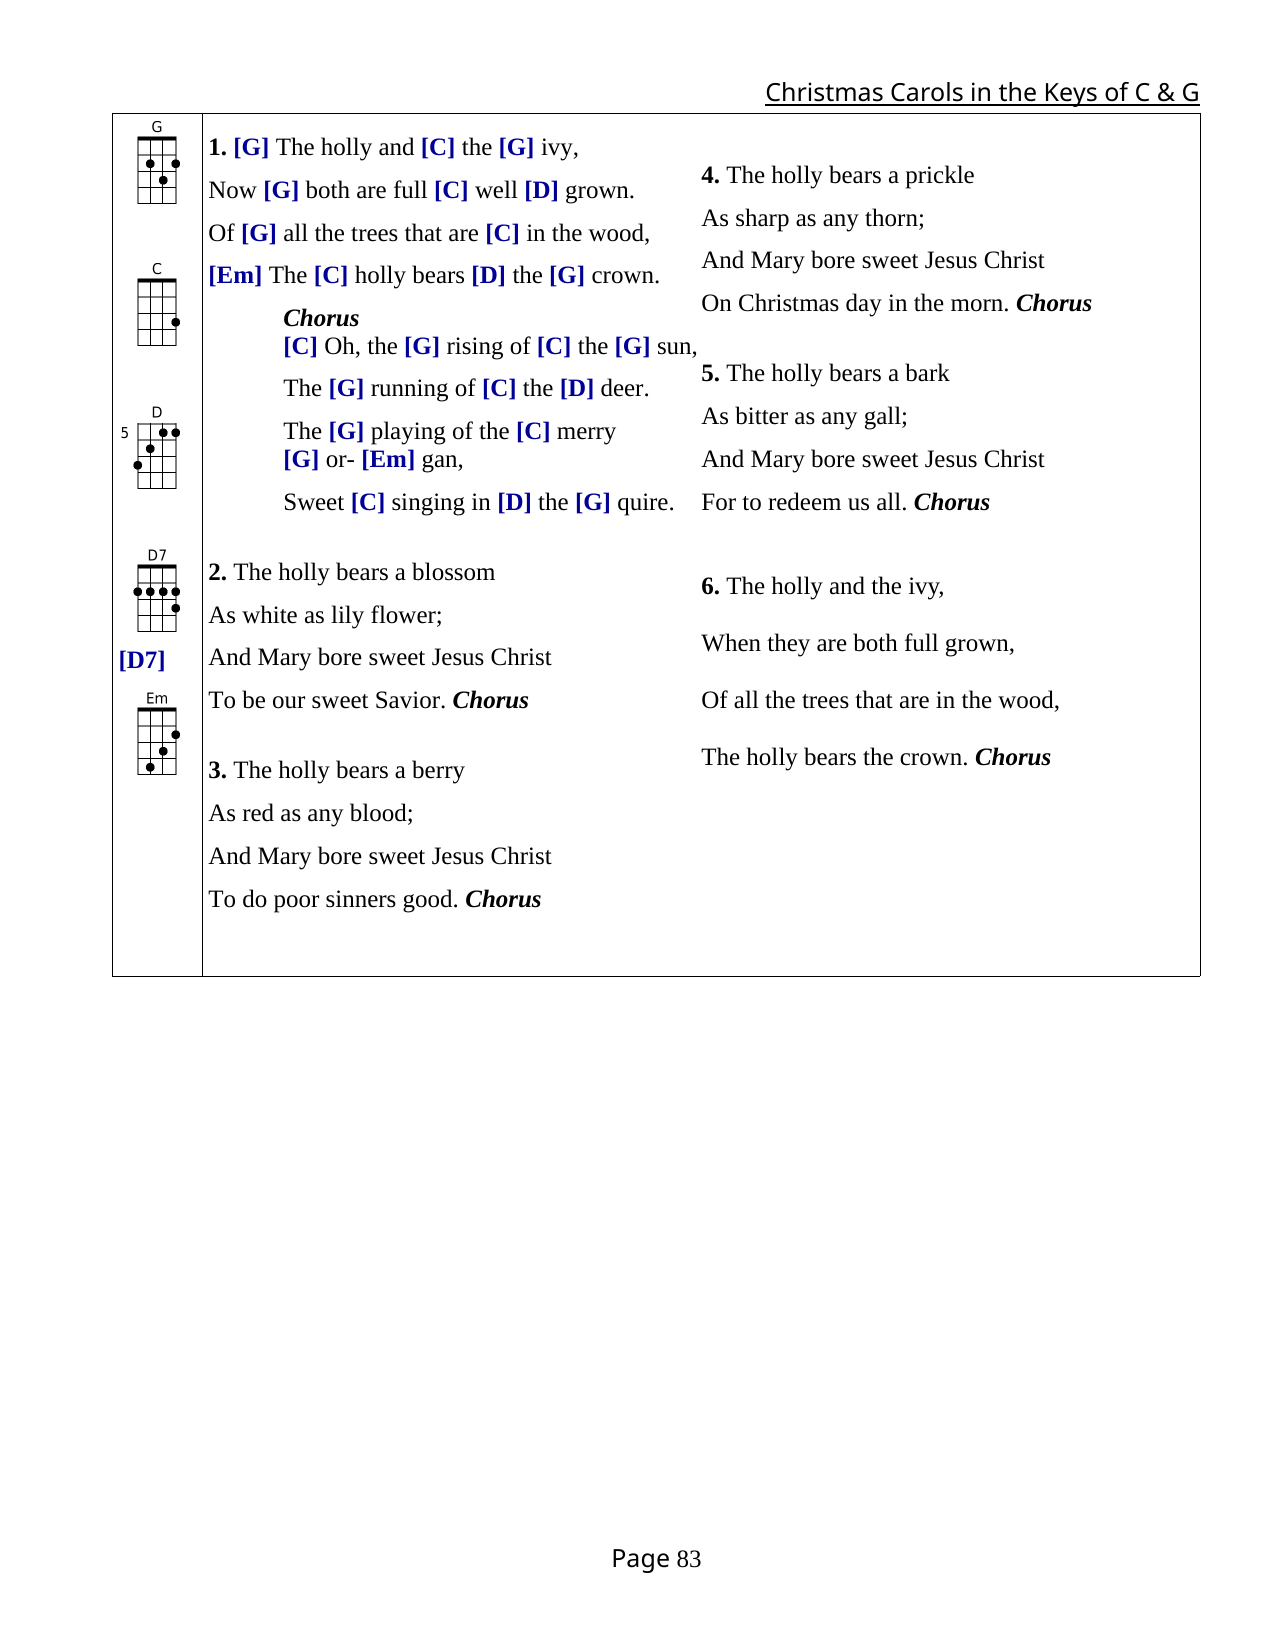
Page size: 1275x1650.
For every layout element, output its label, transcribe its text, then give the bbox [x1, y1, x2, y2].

picture [120, 689, 195, 790]
picture [120, 403, 195, 504]
picture [120, 546, 195, 647]
picture [120, 261, 195, 361]
table_header 1. [G] The holly and [C] the [G] ivy, Now [G] both are full [C] well [D] grown. Of [G] all the trees that are [C] in the wood, [Em] The [C] holly bears [D] the [G] crown. Chorus [C] Oh, the [G] rising of [C] the [G] sun, The [G] running of [C] the [D] deer. The [G] playing of the [C] merry [G] or- [Em] gan, Sweet [C] singing in [D] the [G] quire. 2. The holly bears a blossom As white as lily flower; And Mary bore sweet Jesus Christ To be our sweet Savior. Chorus 3. The holly bears a berry As red as any blood; And Mary bore sweet Jesus Christ To do poor sinners good. Chorus 4. The holly bears a prickle As sharp as any thorn; And Mary bore sweet Jesus Christ On Christmas day in the morn. Chorus 5. The holly bears a bark As bitter as any gall; And Mary bore sweet Jesus Christ For to redeem us all. Chorus 6. The holly and the ivy, When they are both full grown, Of all the trees that are in the wood, The holly bears the crown. Chorus [203, 114, 1200, 976]
picture [120, 118, 195, 219]
table_header [D7] [113, 114, 202, 976]
